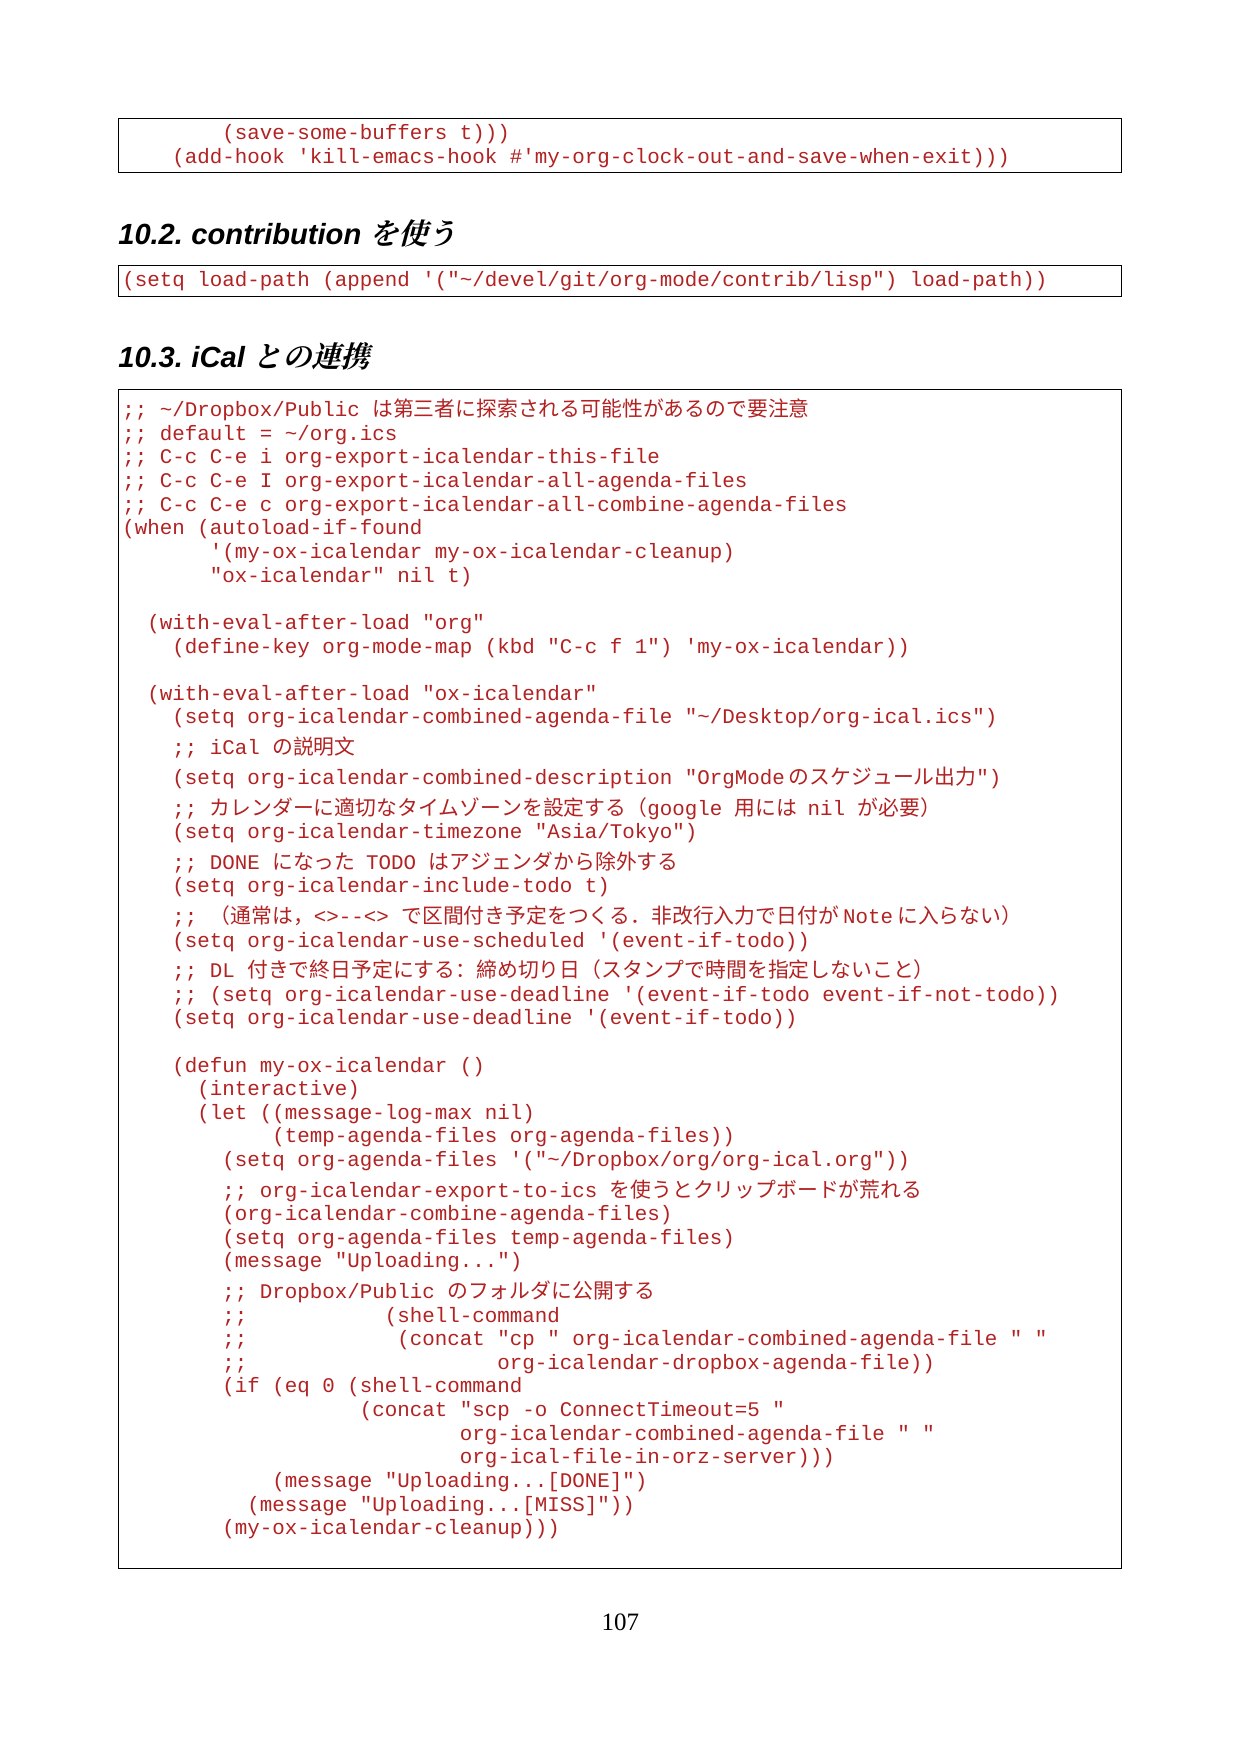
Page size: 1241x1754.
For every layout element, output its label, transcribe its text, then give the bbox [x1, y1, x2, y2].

text (setq org-icalendar-timezone "Asia/Tokyo") [119, 817, 1121, 841]
text ;; ~/Dropbox/Public は第三者に探索される可能性があるので要注意 [119, 390, 1121, 419]
text (setq org-icalendar-combined-description "OrgModeのスケジュール出力") [119, 757, 1121, 787]
text ;; C-c C-e c org-export-icalendar-all-combine-agenda-files [119, 490, 1121, 513]
text (temp-agenda-files org-agenda-files)) [119, 1122, 1121, 1145]
text (define-key org-mode-map (kbd "C-c f 1") 'my-ox-icalendar)) [119, 632, 1121, 655]
text (interactive) [119, 1074, 1121, 1098]
subtitle contribution を使う [118, 211, 1122, 253]
text ;; DONE になった TODO はアジェンダから除外する [119, 841, 1121, 872]
text (with-eval-after-load "ox-icalendar" [119, 679, 1121, 703]
text (org-icalendar-combine-agenda-files) [119, 1199, 1121, 1223]
text (setq org-icalendar-use-scheduled '(event-if-todo)) [119, 926, 1121, 949]
text (save-some-buffers t))) [119, 119, 1121, 142]
text (setq org-icalendar-combined-agenda-file "~/Desktop/org-ical.ics") [119, 703, 1121, 726]
text ;; Dropbox/Public のフォルダに公開する [119, 1270, 1121, 1301]
text (message "Uploading...[MISS]")) [119, 1490, 1121, 1513]
text ;; （通常は，<>--<> で区間付き予定をつくる．非改行入力で日付がNoteに入らない） [119, 895, 1121, 926]
text ;; org-icalendar-dropbox-agenda-file)) [119, 1348, 1121, 1372]
text ;; (concat "cp " org-icalendar-combined-agenda-file " " [119, 1324, 1121, 1348]
text (my-ox-icalendar-cleanup))) [119, 1513, 1121, 1537]
text (setq org-agenda-files '("~/Dropbox/org/org-ical.org")) [119, 1145, 1121, 1169]
text org-ical-file-in-orz-server))) [119, 1442, 1121, 1466]
text ;; (setq org-icalendar-use-deadline '(event-if-todo event-if-not-todo)) [119, 980, 1121, 1003]
text ;; (shell-command [119, 1301, 1121, 1324]
text (setq org-agenda-files temp-agenda-files) [119, 1223, 1121, 1247]
text (defun my-ox-icalendar () [119, 1051, 1121, 1074]
text ;; カレンダーに適切なタイムゾーンを設定する（google 用には nil が必要） [119, 787, 1121, 817]
text ;; C-c C-e I org-export-icalendar-all-agenda-files [119, 466, 1121, 490]
text ;; C-c C-e i org-export-icalendar-this-file [119, 442, 1121, 466]
text (setq org-icalendar-include-todo t) [119, 872, 1121, 895]
text ;; org-icalendar-export-to-ics を使うとクリップボードが荒れる [119, 1169, 1121, 1199]
text org-icalendar-combined-agenda-file " " [119, 1419, 1121, 1442]
text '(my-ox-icalendar my-ox-icalendar-cleanup) [119, 537, 1121, 561]
text (let ((message-log-max nil) [119, 1098, 1121, 1122]
text ;; DL 付きで終日予定にする：締め切り日（スタンプで時間を指定しないこと） [119, 949, 1121, 980]
text (with-eval-after-load "org" [119, 608, 1121, 632]
text (add-hook 'kill-emacs-hook #'my-org-clock-out-and-save-when-exit))) [119, 142, 1121, 172]
text (message "Uploading...") [119, 1247, 1121, 1270]
text ;; default = ~/org.ics [119, 419, 1121, 442]
text (message "Uploading...[DONE]") [119, 1466, 1121, 1490]
text (setq org-icalendar-use-deadline '(event-if-todo)) [119, 1003, 1121, 1027]
text (if (eq 0 (shell-command [119, 1372, 1121, 1395]
text (concat "scp -o ConnectTimeout=5 " [119, 1395, 1121, 1419]
text ;; iCal の説明文 [119, 726, 1121, 757]
subtitle iCal との連携 [118, 334, 1122, 376]
text (setq load-path (append '("~/devel/git/org-mode/contrib/lisp") load-path)) [119, 266, 1121, 296]
text "ox-icalendar" nil t) [119, 561, 1121, 584]
text (when (autoload-if-found [119, 513, 1121, 537]
